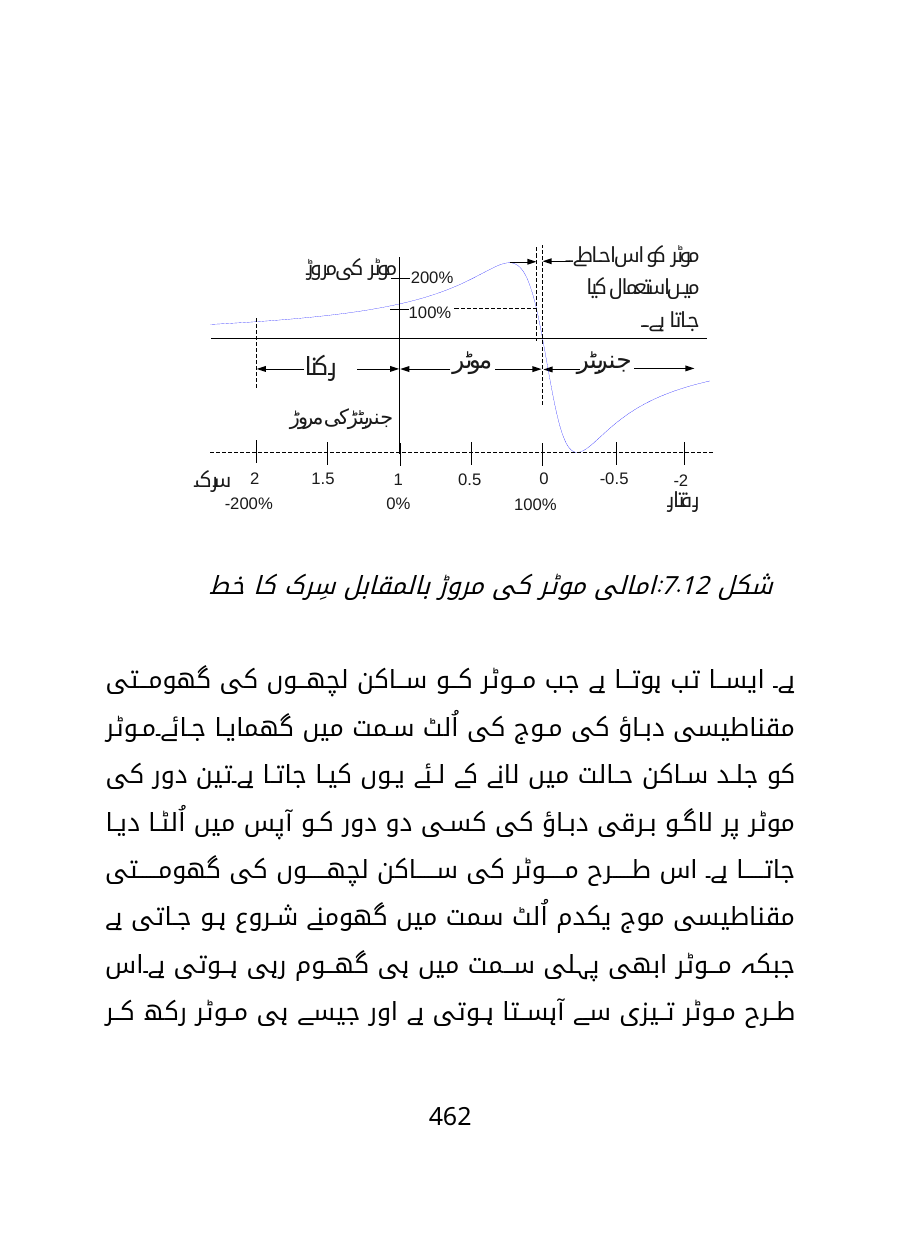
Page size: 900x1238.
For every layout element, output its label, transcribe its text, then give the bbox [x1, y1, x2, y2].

text شکل 7.12:امالی موٹر کی مروڑ بالمقابل سِرک کا خط [128, 181, 772, 610]
text ہے۔ ایسا تب ہوتا ہے جب موٹر کو ساکن لچھوں کی گھومتی مقناطیسی دباؤ کی موج کی اُلٹ سمت میں گھمایا جائے۔موٹر کو جلد ساکن حالت میں لانے کے لئے یوں کیا جاتا ہے۔تین دور کی موٹر پر لاگو برقی دباؤ کی کسی دو دور کو آپس میں اُلٹا دیا جاتا ہے۔ اس طرح موٹر کی ساکن لچھوں کی گھومتی مقناطیسی موج یکدم اُلٹ سمت میں گھومنے شروع ہو جاتی ہے جبکہ موٹر ابھی پہلی سمت میں ہی گھوم رہی ہوتی ہے۔اس طرح موٹر تیزی سے آہستا ہوتی ہے اور جیسے ہی موٹر رکھ کر [105, 657, 795, 1036]
